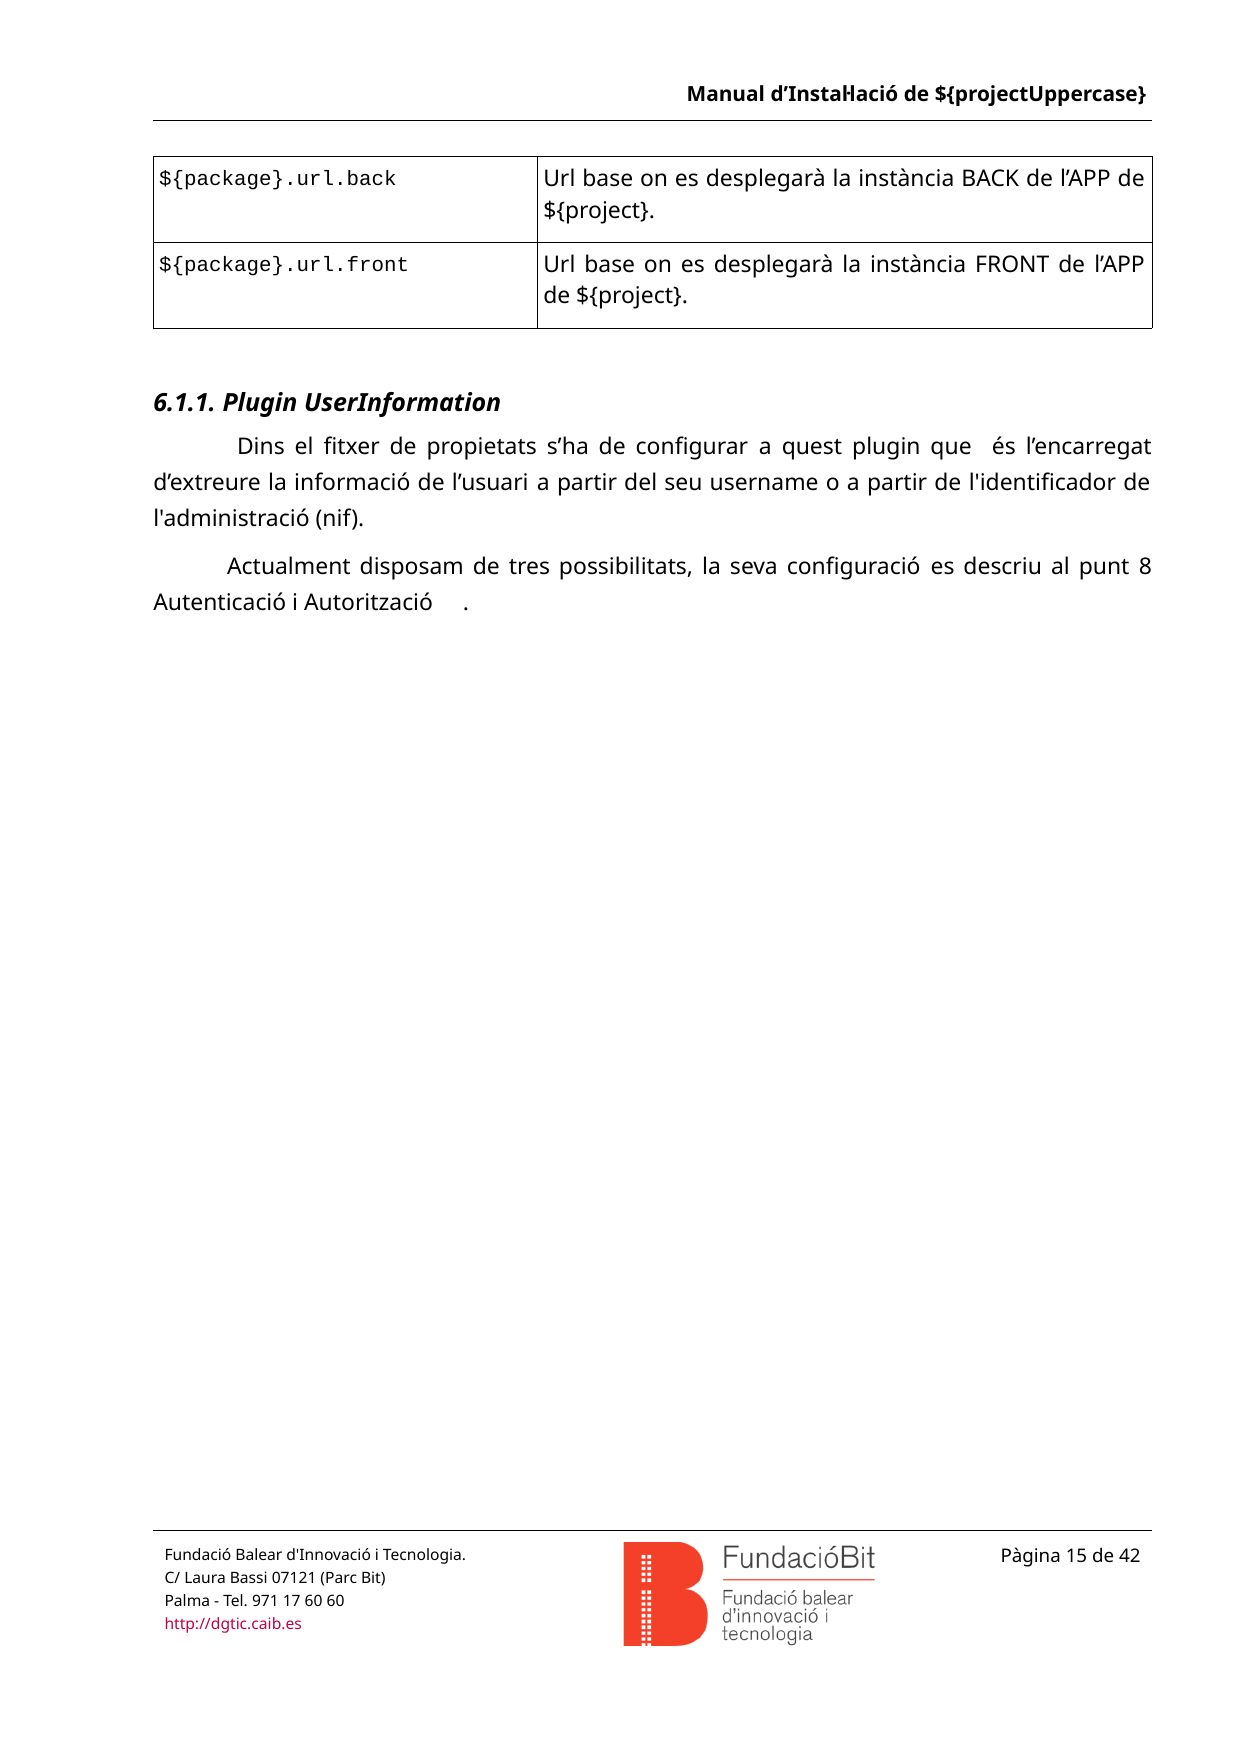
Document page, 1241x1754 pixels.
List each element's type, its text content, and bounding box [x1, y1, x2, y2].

subtitle Plugin UserInformation [153, 384, 1152, 418]
text Dins el fitxer de propietats s’ha de configurar a quest plugin que és l’encarregat d’extreure la informació de l’usuari a partir del seu username o a partir de l'identificador de l'administració (nif). [153, 430, 1152, 533]
table_cell ${package}.url.front [154, 243, 537, 328]
table_cell Url base on es desplegarà la instància BACK de l’APP de ${project}. [538, 157, 1152, 242]
text Actualment disposam de tres possibilitats, la seva configuració es descriu al punt 8 Autenticació i Autorització . [153, 550, 1152, 617]
table_cell Url base on es desplegarà la instància FRONT de l’APP de ${project}. [538, 243, 1152, 328]
table_cell ${package}.url.back [154, 157, 537, 242]
picture [623, 1542, 875, 1646]
